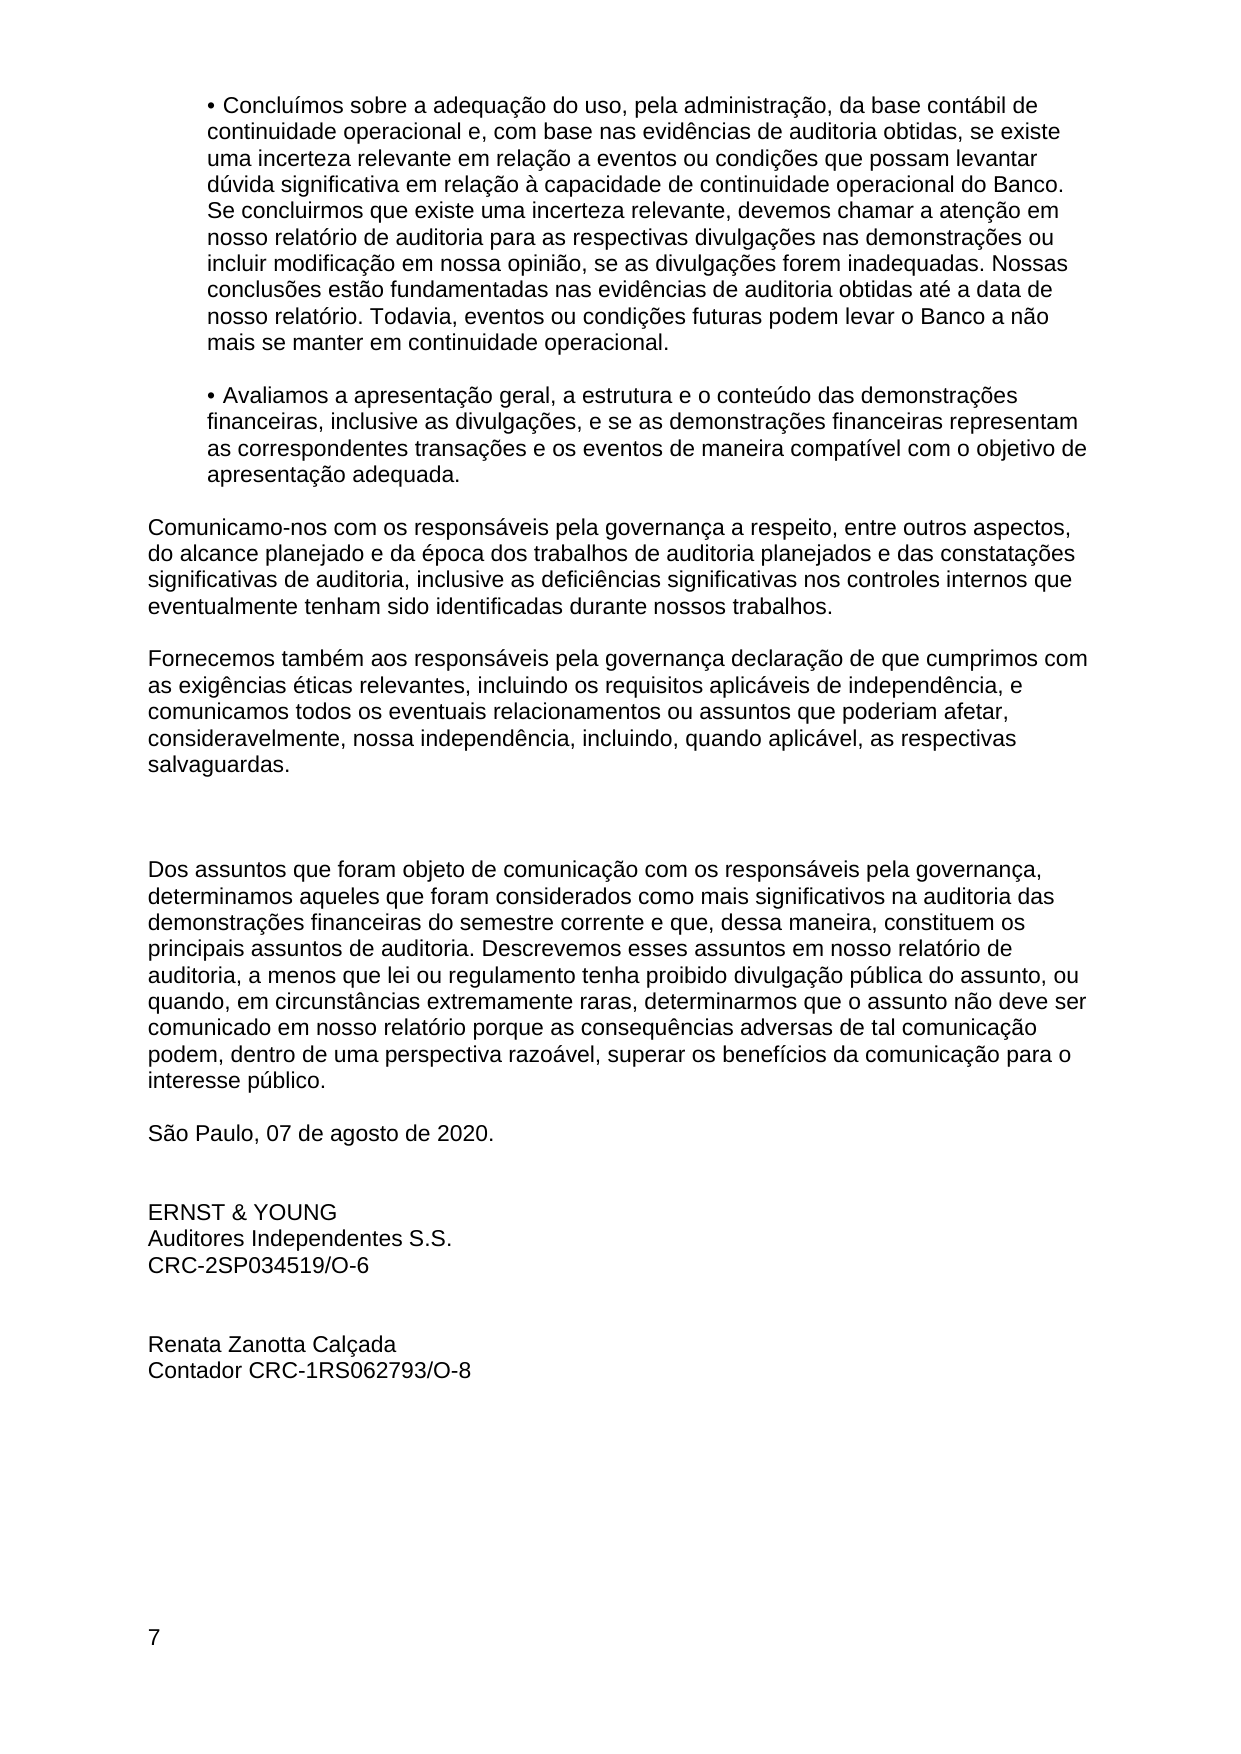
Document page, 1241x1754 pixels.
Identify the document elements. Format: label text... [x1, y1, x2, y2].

text Auditores Independentes S.S. [148, 1225, 1092, 1252]
text Dos assuntos que foram objeto de comunicação com os responsáveis pela governança, determinamos aqueles que foram considerados como mais significativos na auditoria das demonstrações financeiras do semestre corrente e que, dessa maneira, constituem os principais assuntos de auditoria. Descrevemos esses assuntos em nosso relatório de auditoria, a menos que lei ou regulamento tenha proibido divulgação pública do assunto, ou quando, em circunstâncias extremamente raras, determinarmos que o assunto não deve ser comunicado em nosso relatório porque as consequências adversas de tal comunicação podem, dentro de uma perspectiva razoável, superar os benefícios da comunicação para o interesse público. [148, 856, 1092, 1093]
text ERNST & YOUNG [148, 1199, 1092, 1225]
text Fornecemos também aos responsáveis pela governança declaração de que cumprimos com as exigências éticas relevantes, incluindo os requisitos aplicáveis de independência, e comunicamos todos os eventuais relacionamentos ou assuntos que poderiam afetar, consideravelmente, nossa independência, incluindo, quando aplicável, as respectivas salvaguardas. [148, 645, 1092, 777]
text • Concluímos sobre a adequação do uso, pela administração, da base contábil de continuidade operacional e, com base nas evidências de auditoria obtidas, se existe uma incerteza relevante em relação a eventos ou condições que possam levantar dúvida significativa em relação à capacidade de continuidade operacional do Banco. Se concluirmos que existe uma incerteza relevante, devemos chamar a atenção em nosso relatório de auditoria para as respectivas divulgações nas demonstrações ou incluir modificação em nossa opinião, se as divulgações forem inadequadas. Nossas conclusões estão fundamentadas nas evidências de auditoria obtidas até a data de nosso relatório. Todavia, eventos ou condições futuras podem levar o Banco a não mais se manter em continuidade operacional. [207, 92, 1092, 356]
text Renata Zanotta Calçada [148, 1331, 1092, 1357]
text São Paulo, 07 de agosto de 2020. [148, 1120, 1092, 1146]
text Contador CRC-1RS062793/O-8 [148, 1357, 1092, 1383]
text Comunicamo-nos com os responsáveis pela governança a respeito, entre outros aspectos, do alcance planejado e da época dos trabalhos de auditoria planejados e das constatações significativas de auditoria, inclusive as deficiências significativas nos controles internos que eventualmente tenham sido identificadas durante nossos trabalhos. [148, 514, 1092, 619]
text CRC-2SP034519/O-6 [148, 1252, 1092, 1278]
text • Avaliamos a apresentação geral, a estrutura e o conteúdo das demonstrações financeiras, inclusive as divulgações, e se as demonstrações financeiras representam as correspondentes transações e os eventos de maneira compatível com o objetivo de apresentação adequada. [207, 382, 1092, 487]
